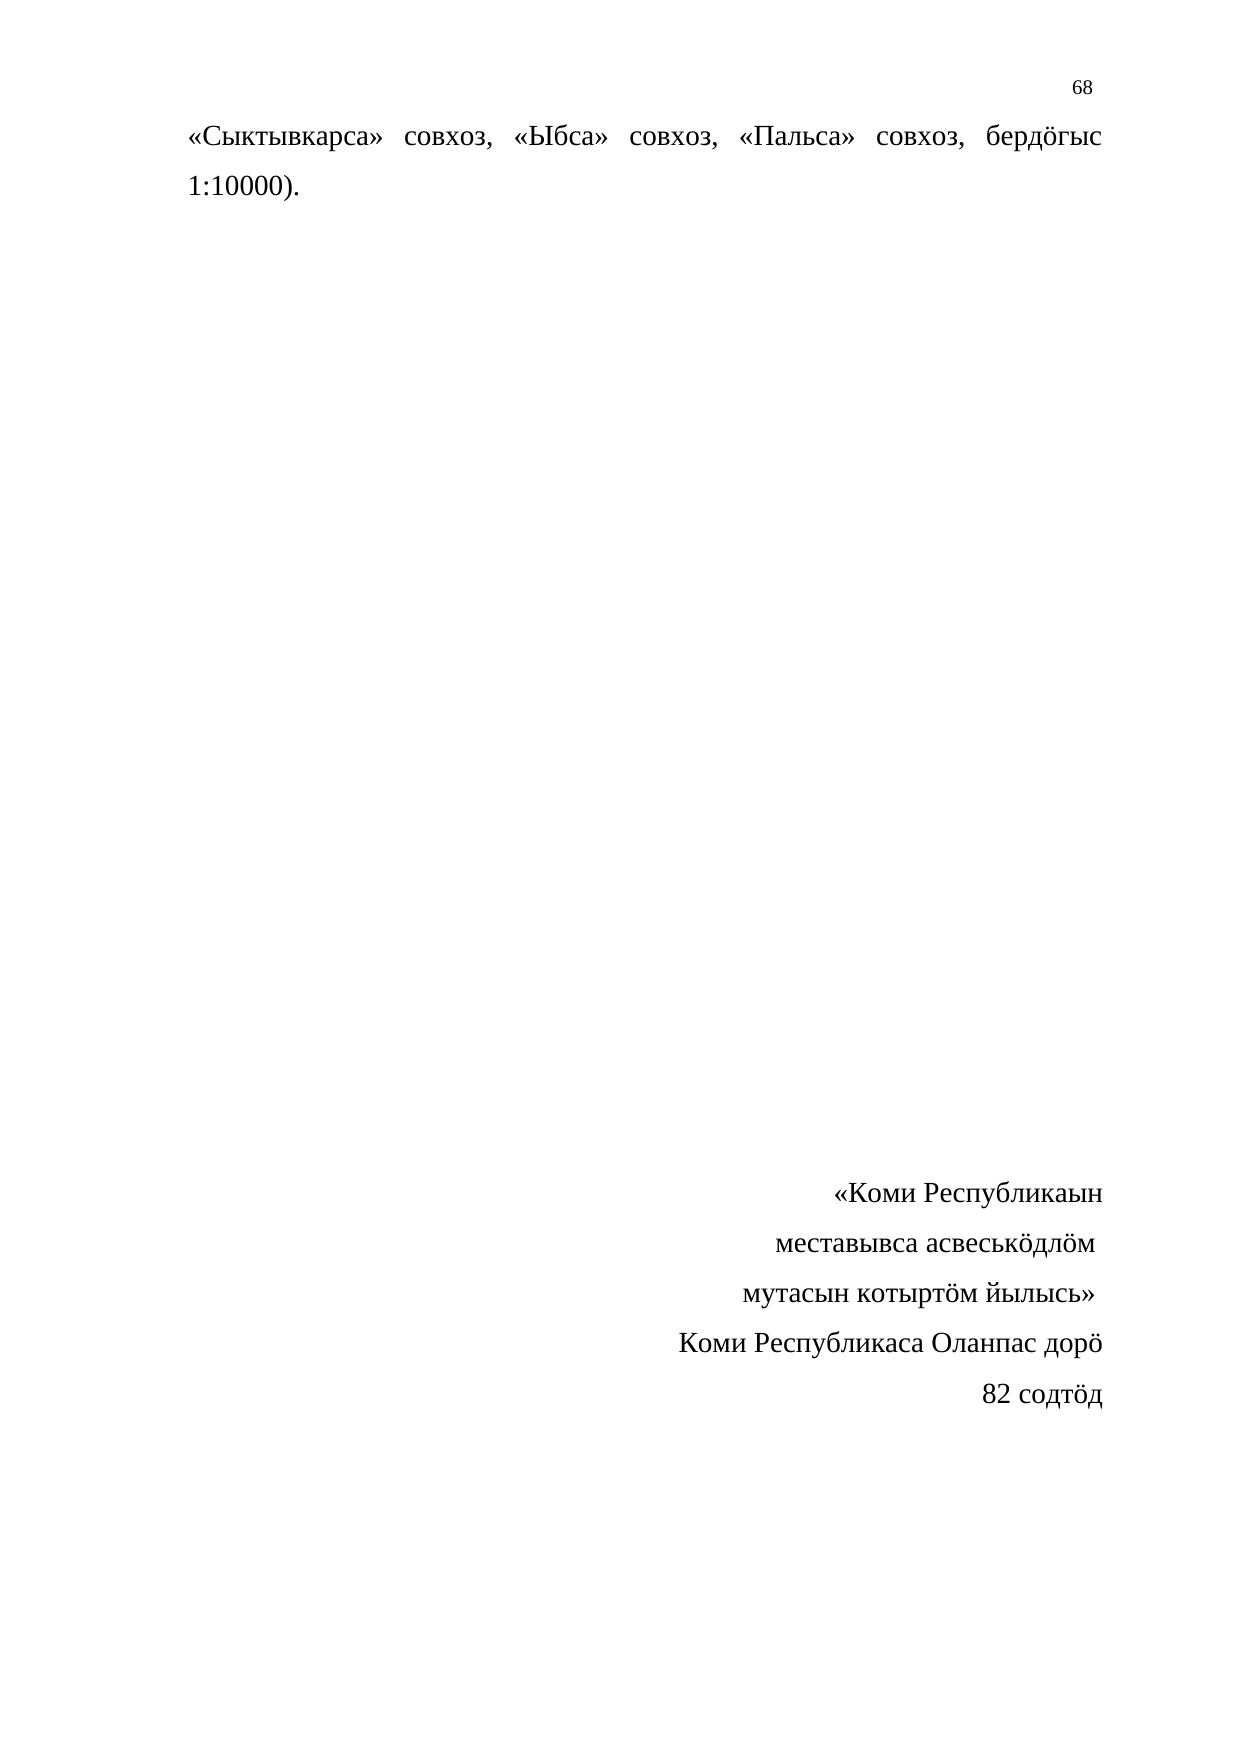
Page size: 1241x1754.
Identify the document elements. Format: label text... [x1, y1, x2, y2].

text мутасын котыртöм йылысь» [187, 1275, 1103, 1309]
text 82 содтöд [187, 1376, 1103, 1409]
text меставывса асвеськöдлöм [187, 1225, 1103, 1258]
text Коми Республикаса Оланпас дорö [187, 1326, 1103, 1359]
text «Сыктывкарса» совхоз, «Ыбса» совхоз, «Пальса» совхоз, бердöгыс 1:10000). [187, 118, 1103, 202]
text «Коми Республикаын [187, 1175, 1103, 1208]
